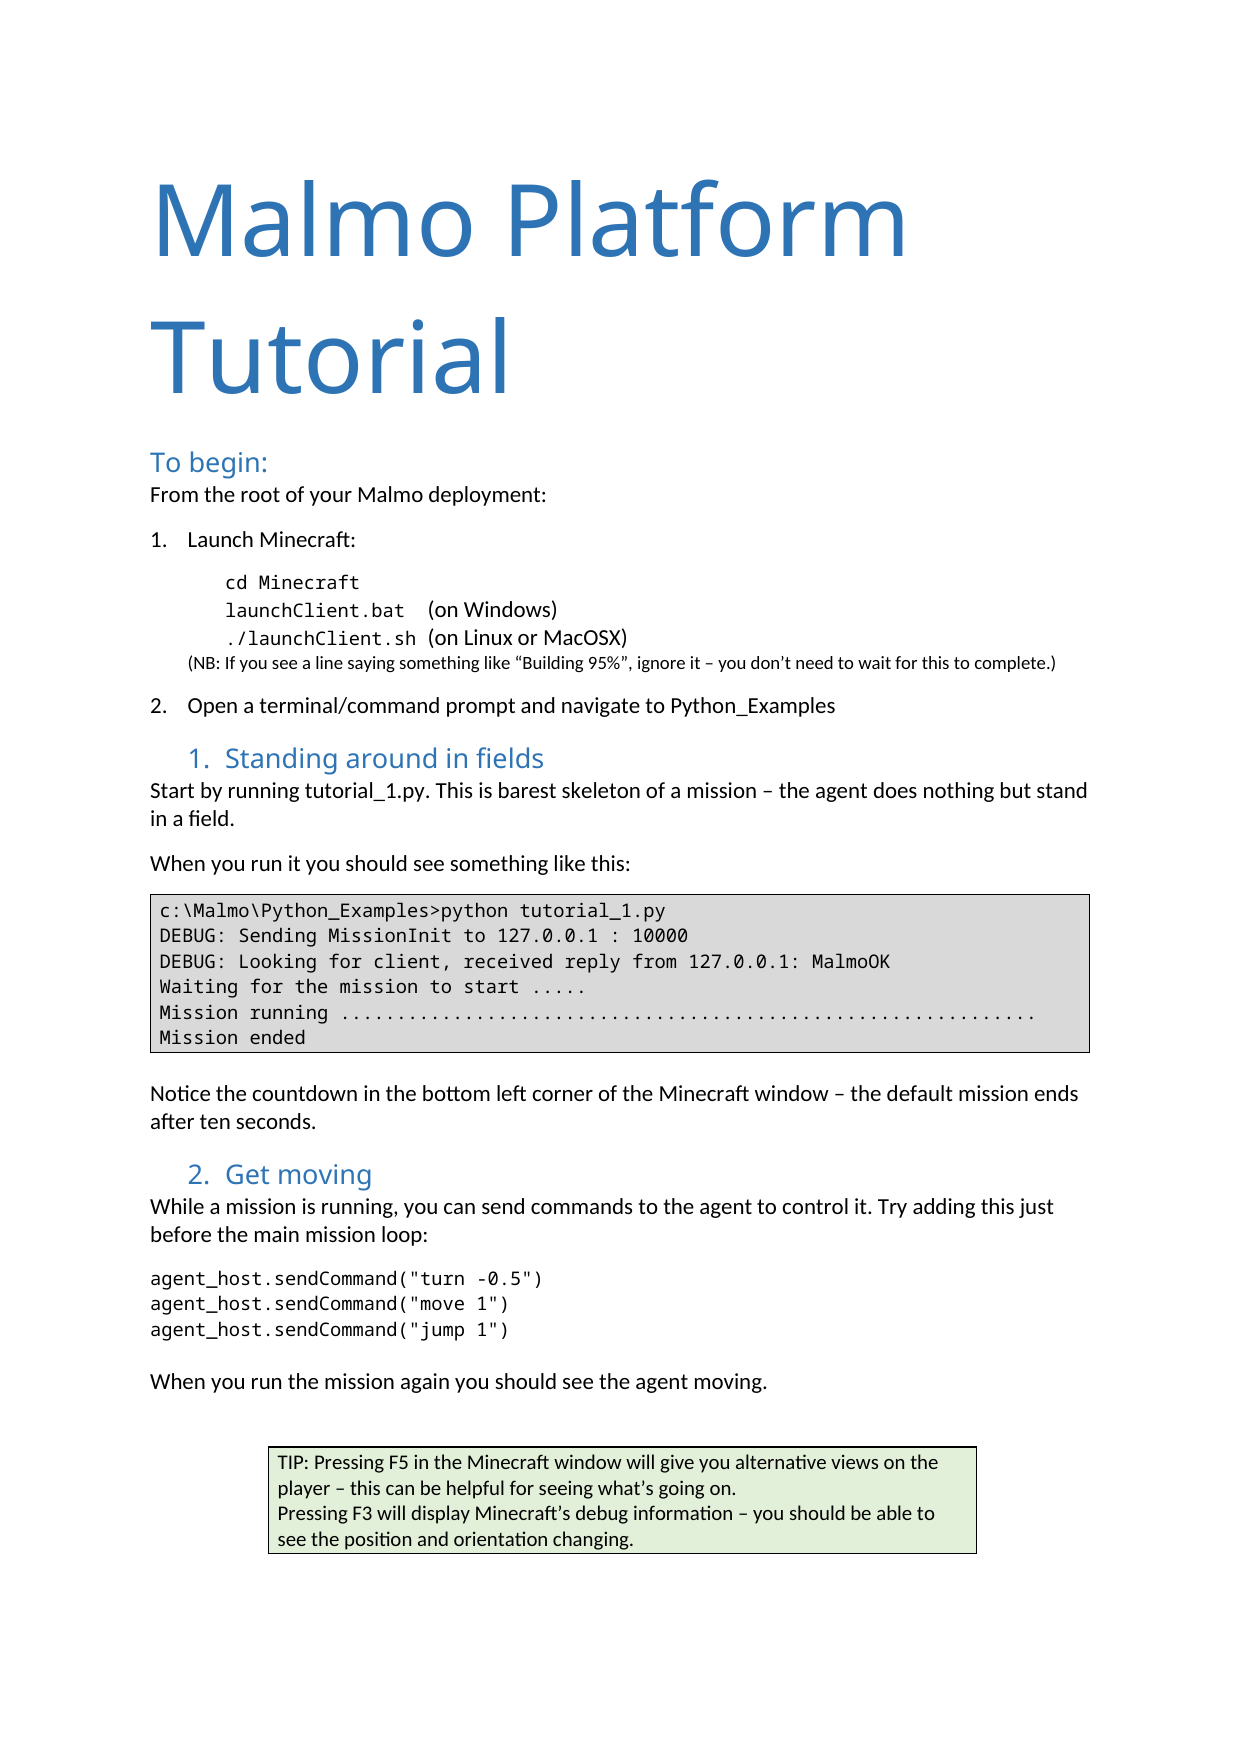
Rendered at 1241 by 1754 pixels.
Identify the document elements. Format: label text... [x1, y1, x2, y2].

subtitle Malmo Platform Tutorial [150, 150, 1090, 422]
text (NB: If you see a line saying something like “Building 95%”, ignore it – you don’t need to wait for this to complete.) [187, 651, 1090, 674]
text agent_host.sendCommand("move 1") [150, 1291, 1090, 1316]
text Mission running .............................................................. [151, 996, 1089, 1021]
subtitle To begin: [150, 443, 1090, 480]
text DEBUG: Looking for client, received reply from 127.0.0.1: MalmoOK [151, 945, 1089, 970]
list Open a terminal/command prompt and navigate to Python_Examples [150, 691, 1090, 719]
text Start by running tutorial_1.py. This is barest skeleton of a mission – the agent does nothing but stand in a field. [150, 776, 1090, 832]
text DEBUG: Sending MissionInit to 127.0.0.1 : 10000 [151, 919, 1089, 945]
text TIP: Pressing F5 in the Minecraft window will give you alternative views on the player – this can be helpful for seeing what’s going on. [269, 1448, 976, 1497]
text c:\Malmo\Python_Examples>python tutorial_1.py [151, 895, 1089, 919]
text Mission ended [151, 1021, 1089, 1052]
list Launch Minecraft: [150, 525, 1090, 553]
text Pressing F3 will display Minecraft’s debug information – you should be able to see the position and orientation changing. [269, 1497, 976, 1553]
text Waiting for the mission to start ..... [151, 970, 1089, 996]
text While a mission is running, you can send commands to the agent to control it. Try adding this just before the main mission loop: [150, 1192, 1090, 1248]
text cd Minecraft launchClient.bat (on Windows) ./launchClient.sh (on Linux or MacOSX) [225, 569, 1090, 651]
text Notice the countdown in the bottom left corner of the Minecraft window – the default mission ends after ten seconds. [150, 1079, 1090, 1135]
subtitle Standing around in fields [187, 739, 1090, 776]
text When you run it you should see something like this: [150, 849, 1090, 877]
text agent_host.sendCommand("turn -0.5") [150, 1265, 1090, 1291]
subtitle Get moving [187, 1156, 1090, 1192]
text From the root of your Malmo deployment: [150, 480, 1090, 508]
text When you run the mission again you should see the agent moving. [150, 1367, 1090, 1395]
text agent_host.sendCommand("jump 1") [150, 1316, 1090, 1342]
